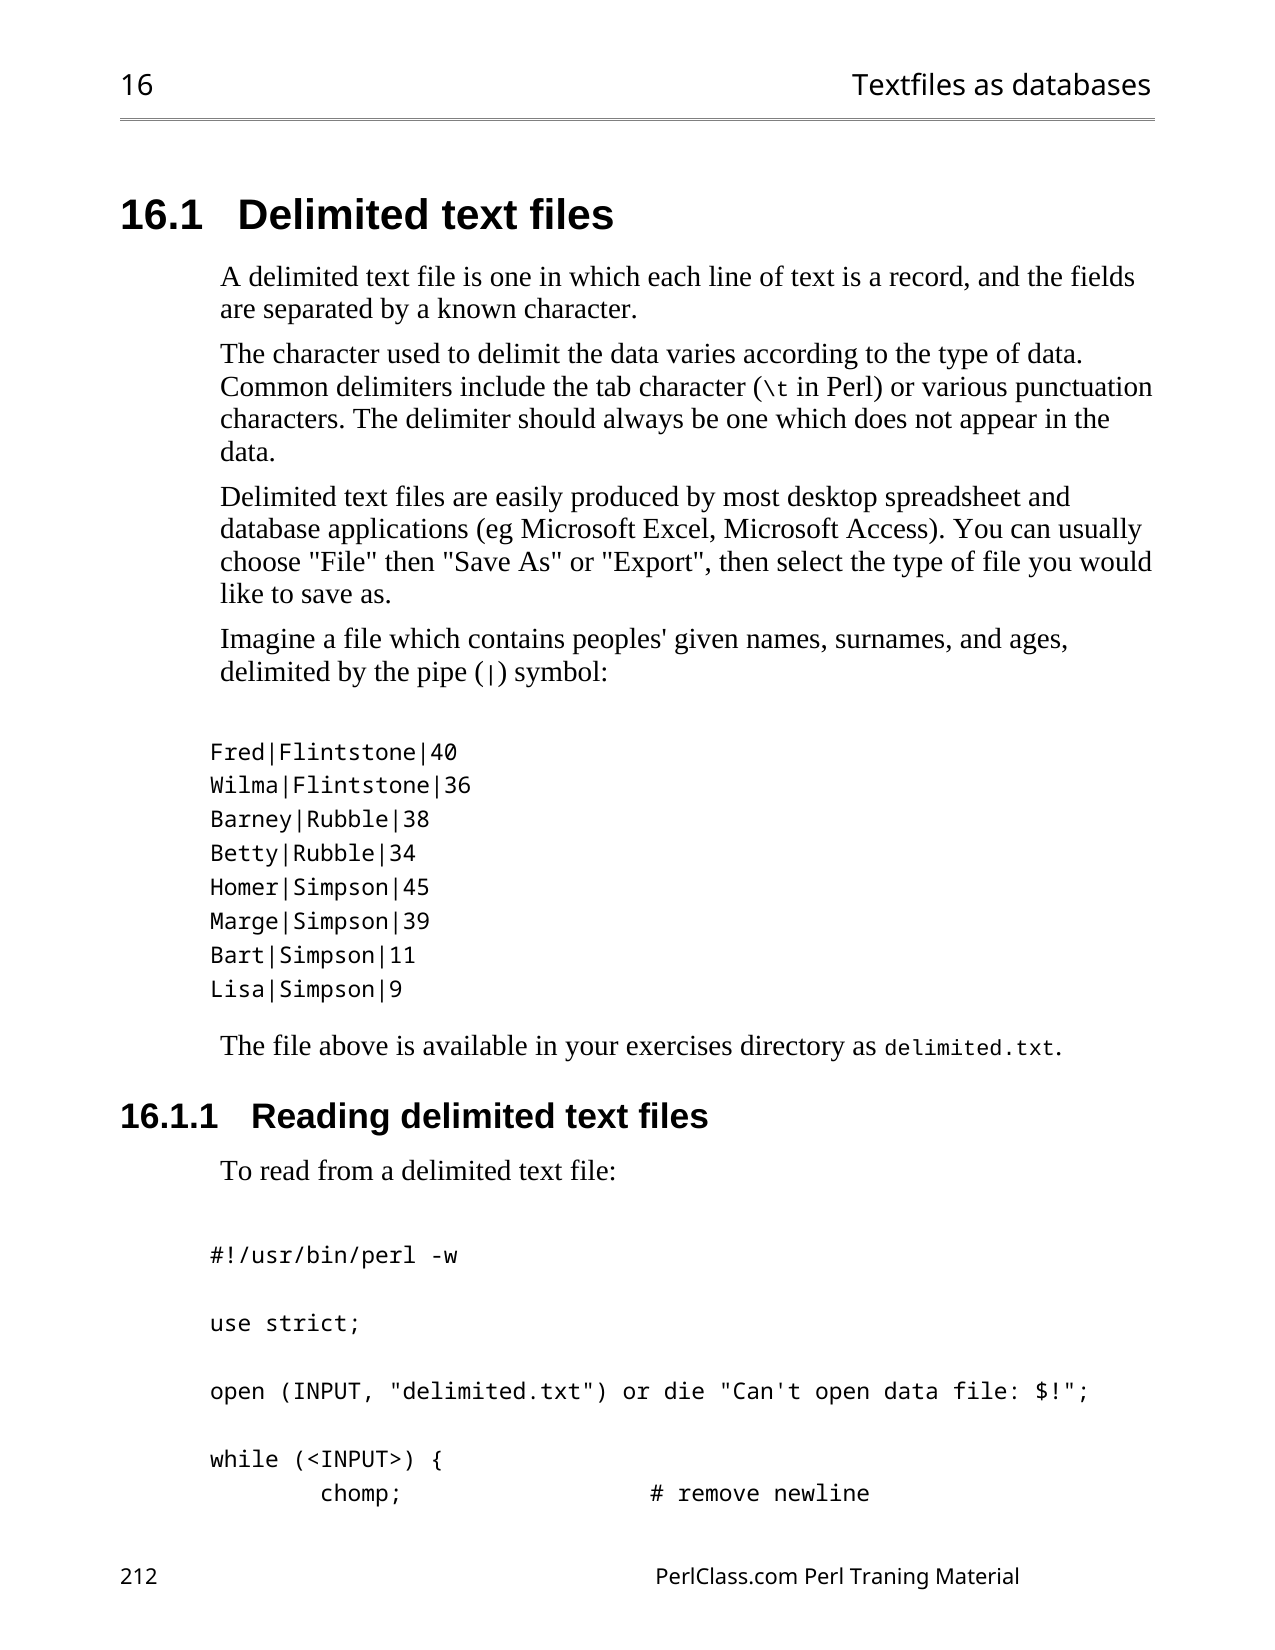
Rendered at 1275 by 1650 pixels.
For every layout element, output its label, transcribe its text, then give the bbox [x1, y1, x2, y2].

text Delimited text files are easily produced by most desktop spreadsheet and database applications (eg Microsoft Excel, Microsoft Access). You can usually choose "File" then "Save As" or "Export", then select the type of file you would like to save as. [220, 480, 1155, 610]
text Homer|Simpson|45 [210, 870, 1155, 902]
text Imagine a file which contains peoples' given names, surnames, and ages, delimited by the pipe (|) symbol: [220, 623, 1155, 688]
text Wilma|Flintstone|36 [210, 768, 1155, 801]
text use strict; [210, 1306, 1155, 1339]
text #!/usr/bin/perl -w [210, 1238, 1155, 1271]
text Barney|Rubble|38 [210, 802, 1155, 834]
text The file above is available in your exercises directory as delimited.txt. [220, 1029, 1155, 1062]
text The character used to delimit the data varies according to the type of data. Common delimiters include the tab character (\t in Perl) or various punctuation characters. The delimiter should always be one which does not appear in the data. [220, 337, 1155, 468]
subtitle Delimited text files [120, 182, 1155, 238]
text chomp; # remove newline [210, 1476, 1155, 1508]
text Fred|Flintstone|40 [210, 734, 1155, 767]
text while (<INPUT>) { [210, 1442, 1155, 1474]
text Betty|Rubble|34 [210, 836, 1155, 868]
text Marge|Simpson|39 [210, 904, 1155, 936]
text To read from a delimited text file: [220, 1154, 1155, 1186]
text A delimited text file is one in which each line of text is a record, and the fields are separated by a known character. [220, 260, 1155, 325]
subtitle Reading delimited text files [120, 1089, 1155, 1136]
text Bart|Simpson|11 [210, 938, 1155, 970]
text Lisa|Simpson|9 [210, 972, 1155, 1004]
text open (INPUT, "delimited.txt") or die "Can't open data file: $!"; [210, 1374, 1155, 1407]
